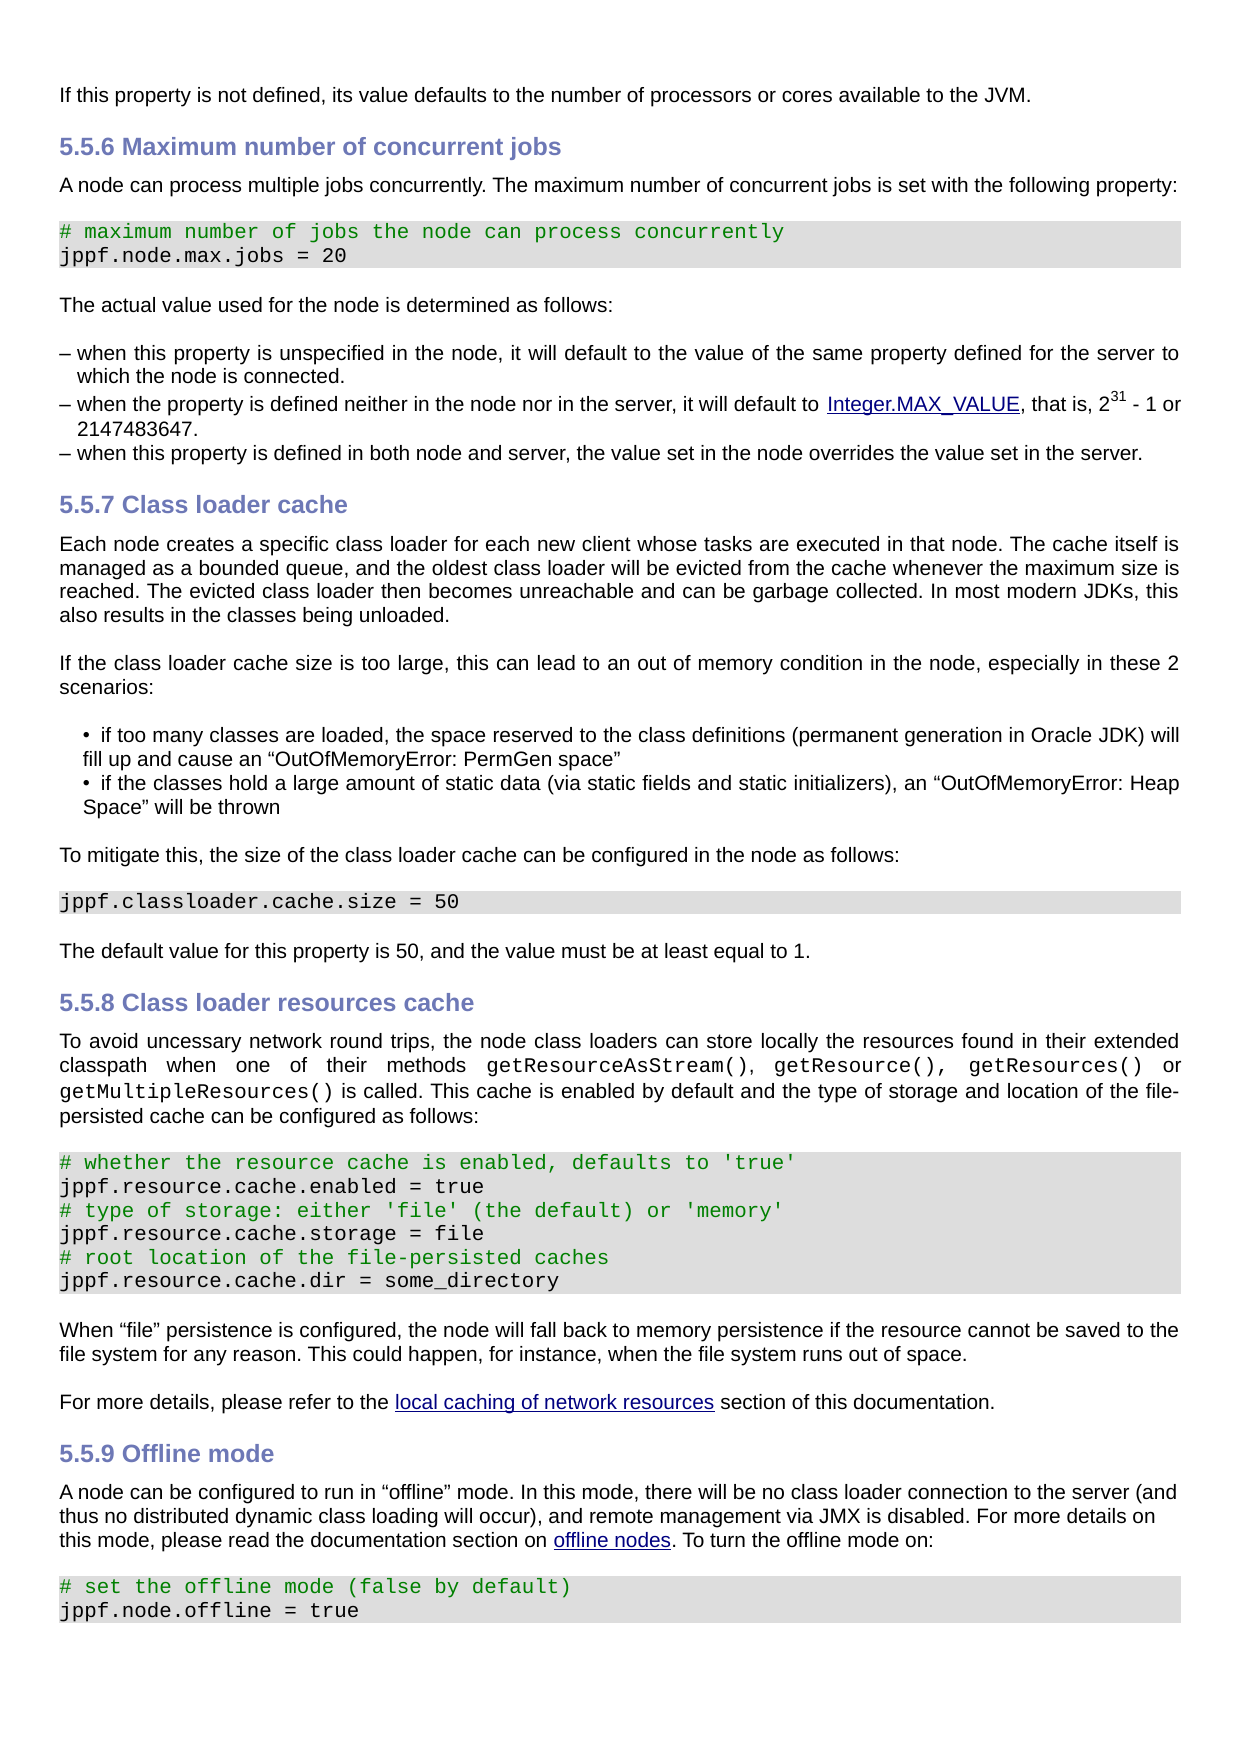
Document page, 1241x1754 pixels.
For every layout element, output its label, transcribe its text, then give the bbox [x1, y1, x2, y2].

text To mitigate this, the size of the class loader cache can be configured in the node as follows: [59, 843, 1181, 867]
list when this property is unspecified in the node, it will default to the value of the same property defined for the server to which the node is connected. [59, 340, 1181, 388]
text The default value for this property is 50, and the value must be at least equal to 1. [59, 938, 1181, 962]
text If this property is not defined, its value defaults to the number of processors or cores available to the JVM. [59, 83, 1181, 107]
text To avoid uncessary network round trips, the node class loaders can store locally the resources found in their extended classpath when one of their methods getResourceAsStream(), getResource(), getResources() or getMultipleResources() is called. This cache is enabled by default and the type of storage and location of the file-persisted cache can be configured as follows: [59, 1029, 1181, 1128]
text If the class loader cache size is too large, this can lead to an out of memory condition in the node, especially in these 2 scenarios: [59, 651, 1181, 699]
subtitle Maximum number of concurrent jobs [59, 132, 1181, 161]
list if too many classes are loaded, the space reserved to the class definitions (permanent generation in Oracle JDK) will fill up and cause an “OutOfMemoryError: PermGen space” [83, 723, 1181, 771]
subtitle Class loader cache [59, 490, 1181, 519]
text Each node creates a specific class loader for each new client whose tasks are executed in that node. The cache itself is managed as a bounded queue, and the oldest class loader will be evicted from the cache whenever the maximum size is reached. The evicted class loader then becomes unreachable and can be garbage collected. In most modern JDKs, this also results in the classes being unloaded. [59, 531, 1181, 627]
text # whether the resource cache is enabled, defaults to 'true' [59, 1152, 1181, 1176]
text # type of storage: either 'file' (the default) or 'memory' [59, 1199, 1181, 1223]
text A node can be configured to run in “offline” mode. In this mode, there will be no class loader connection to the server (and thus no distributed dynamic class loading will occur), and remote management via JMX is disabled. For more details on this mode, please read the documentation section on offline nodes. To turn the offline mode on: [59, 1480, 1181, 1552]
text When “file” persistence is configured, the node will fall back to memory persistence if the resource cannot be saved to the file system for any reason. This could happen, for instance, when the file system runs out of space. [59, 1318, 1181, 1366]
subtitle Class loader resources cache [59, 987, 1181, 1016]
text jppf.classloader.cache.size = 50 [59, 891, 1181, 914]
text jppf.resource.cache.enabled = true [59, 1176, 1181, 1199]
text # set the offline mode (false by default) [59, 1576, 1181, 1600]
text For more details, please refer to the local caching of network resources section of this documentation. [59, 1390, 1181, 1414]
list when the property is defined neither in the node nor in the server, it will default to Integer.MAX_VALUE, that is, 231 - 1 or 2147483647. [59, 388, 1181, 441]
text A node can process multiple jobs concurrently. The maximum number of concurrent jobs is set with the following property: [59, 173, 1181, 197]
text # root location of the file-persisted caches [59, 1247, 1181, 1271]
subtitle Offline mode [59, 1439, 1181, 1468]
text jppf.node.offline = true [59, 1600, 1181, 1623]
list if the classes hold a large amount of static data (via static fields and static initializers), an “OutOfMemoryError: Heap Space” will be thrown [83, 771, 1181, 819]
text jppf.resource.cache.storage = file [59, 1223, 1181, 1247]
text jppf.resource.cache.dir = some_directory [59, 1271, 1181, 1294]
text The actual value used for the node is determined as follows: [59, 292, 1181, 316]
list when this property is defined in both node and server, the value set in the node overrides the value set in the server. [59, 441, 1181, 465]
text # maximum number of jobs the node can process concurrently jppf.node.max.jobs = 20 [59, 221, 1181, 268]
